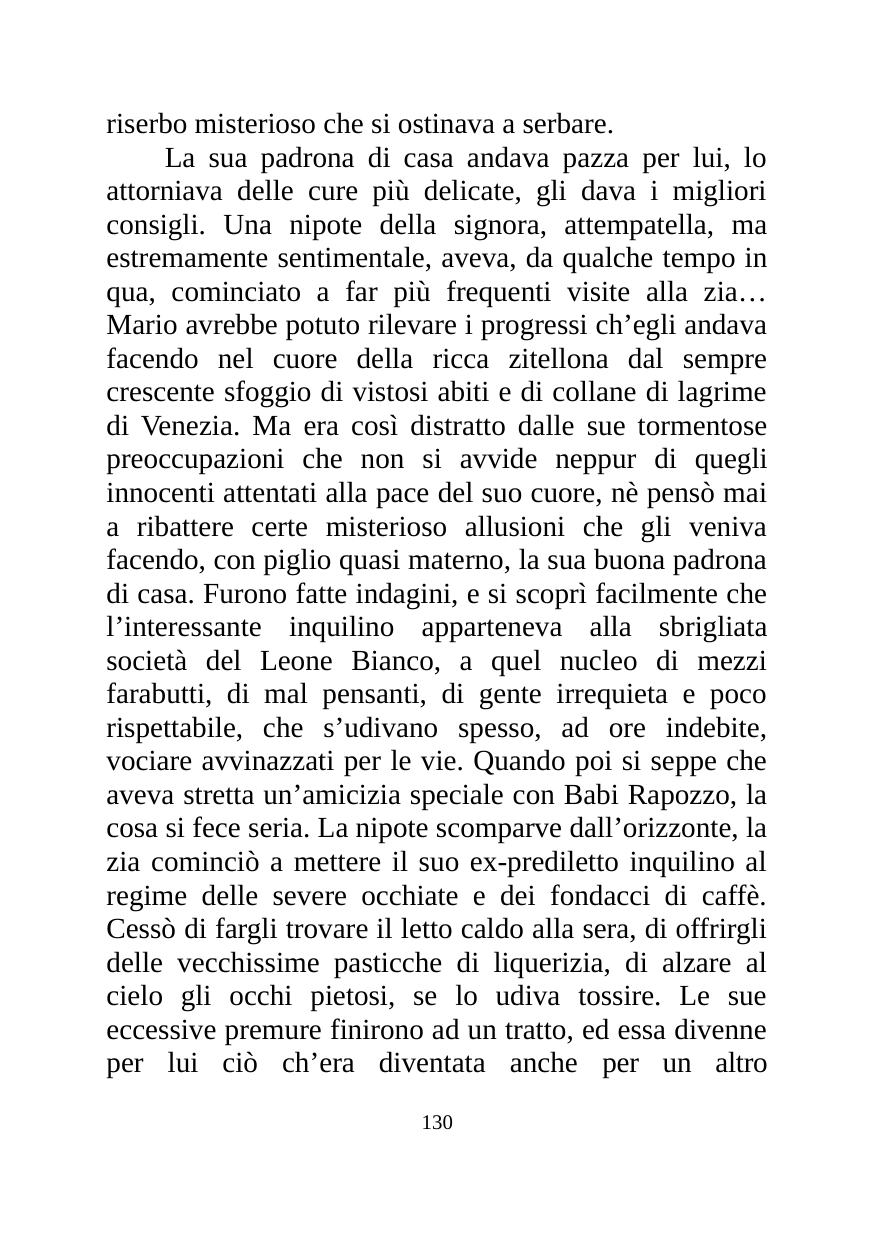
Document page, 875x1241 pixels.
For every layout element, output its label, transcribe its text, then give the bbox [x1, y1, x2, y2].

text La sua padrona di casa andava pazza per lui, lo attorniava delle cure più delicate, gli dava i migliori consigli. Una nipote della signora, attempatella, ma estremamente sentimentale, aveva, da qualche tempo in qua, cominciato a far più frequenti visite alla zia… Mario avrebbe potuto rilevare i progressi ch’egli andava facendo nel cuore della ricca zitellona dal sempre crescente sfoggio di vistosi abiti e di collane di lagrime di Venezia. Ma era così distratto dalle sue tormentose preoccupazioni che non si avvide neppur di quegli innocenti attentati alla pace del suo cuore, nè pensò mai a ribattere certe misterioso allusioni che gli veniva facendo, con piglio quasi materno, la sua buona padrona di casa. Furono fatte indagini, e si scoprì facilmente che l’interessante inquilino apparteneva alla sbrigliata società del Leone Bianco, a quel nucleo di mezzi farabutti, di mal pensanti, di gente irrequieta e poco rispettabile, che s’udivano spesso, ad ore indebite, vociare avvinazzati per le vie. Quando poi si seppe che aveva stretta un’amicizia speciale con Babi Rapozzo, la cosa si fece seria. La nipote scomparve dall’orizzonte, la zia cominciò a mettere il suo ex-prediletto inquilino al regime delle severe occhiate e dei fondacci di caffè. Cessò di fargli trovare il letto caldo alla sera, di offrirgli delle vecchissime pasticche di liquerizia, di alzare al cielo gli occhi pietosi, se lo udiva tossire. Le sue eccessive premure finirono ad un tratto, ed essa divenne per lui ciò ch’era diventata anche per un altro [106, 140, 768, 1079]
text riserbo misterioso che si ostinava a serbare. [106, 106, 768, 140]
